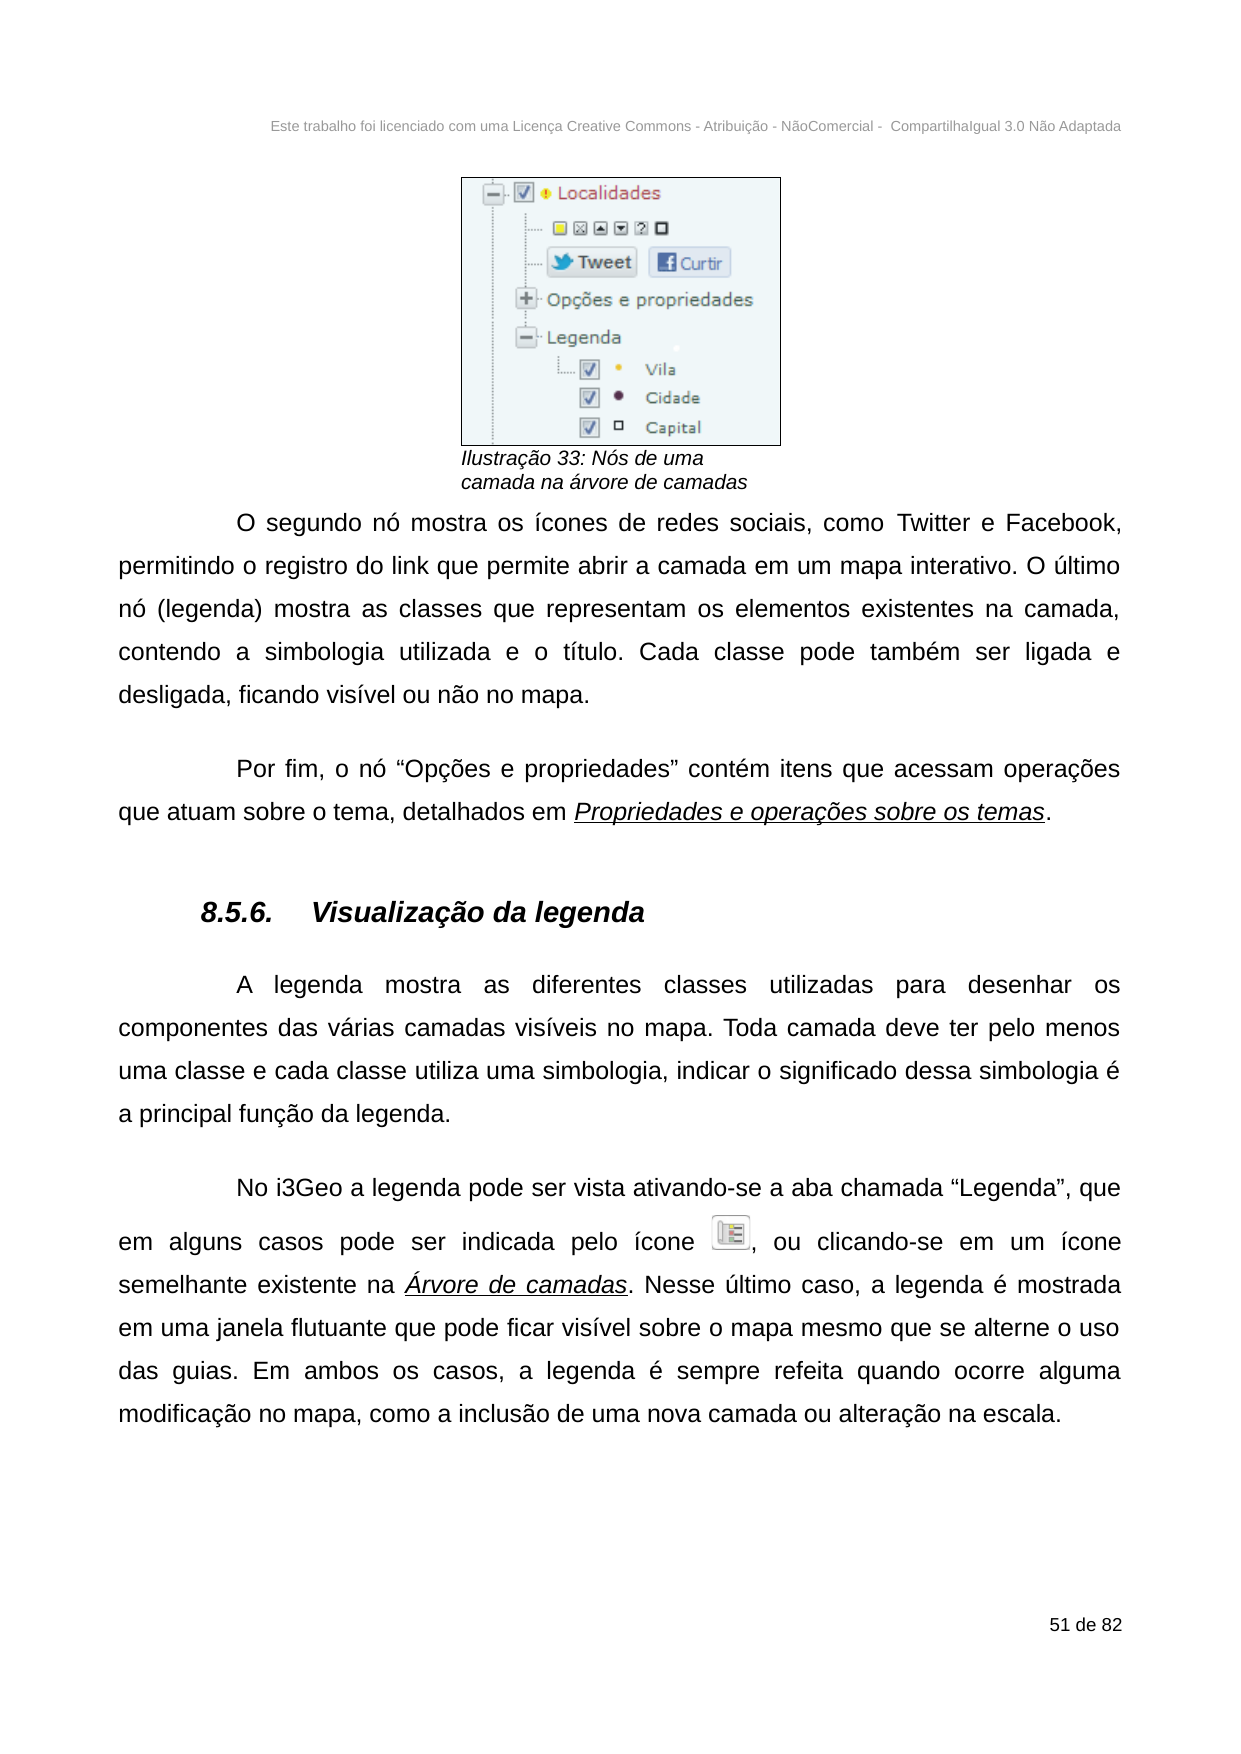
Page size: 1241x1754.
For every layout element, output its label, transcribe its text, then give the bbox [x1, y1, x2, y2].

text No i3Geo a legenda pode ser vista ativando-se a aba chamada “Legenda”, que em alguns casos pode ser indicada pelo ícone , ou clicando-se em um ícone semelhante existente na Árvore de camadas. Nesse último caso, a legenda é mostrada em uma janela flutuante que pode ficar visível sobre o mapa mesmo que se alterne o uso das guias. Em ambos os casos, a legenda é sempre refeita quando ocorre alguma modificação no mapa, como a inclusão de uma nova camada ou alteração na escala. [118, 1172, 1122, 1428]
picture [462, 178, 780, 445]
text A legenda mostra as diferentes classes utilizadas para desenhar os componentes das várias camadas visíveis no mapa. Toda camada deve ter pelo menos uma classe e cada classe utiliza uma simbologia, indicar o significado dessa simbologia é a principal função da legenda. [118, 970, 1122, 1128]
picture [711, 1215, 751, 1250]
text O segundo nó mostra os ícones de redes sociais, como Twitter e Facebook, permitindo o registro do link que permite abrir a camada em um mapa interativo. O último nó (legenda) mostra as classes que representam os elementos existentes na camada, contendo a simbologia utilizada e o título. Cada classe pode também ser ligada e desligada, ficando visível ou não no mapa. [118, 164, 1122, 709]
text Por fim, o nó “Opções e propriedades” contém itens que acessam operações que atuam sobre o tema, detalhados em Propriedades e operações sobre os temas. [118, 754, 1122, 826]
subtitle Visualização da legenda [163, 895, 1122, 928]
text Ilustração 33: Nós de uma camada na árvore de camadas [461, 446, 779, 493]
